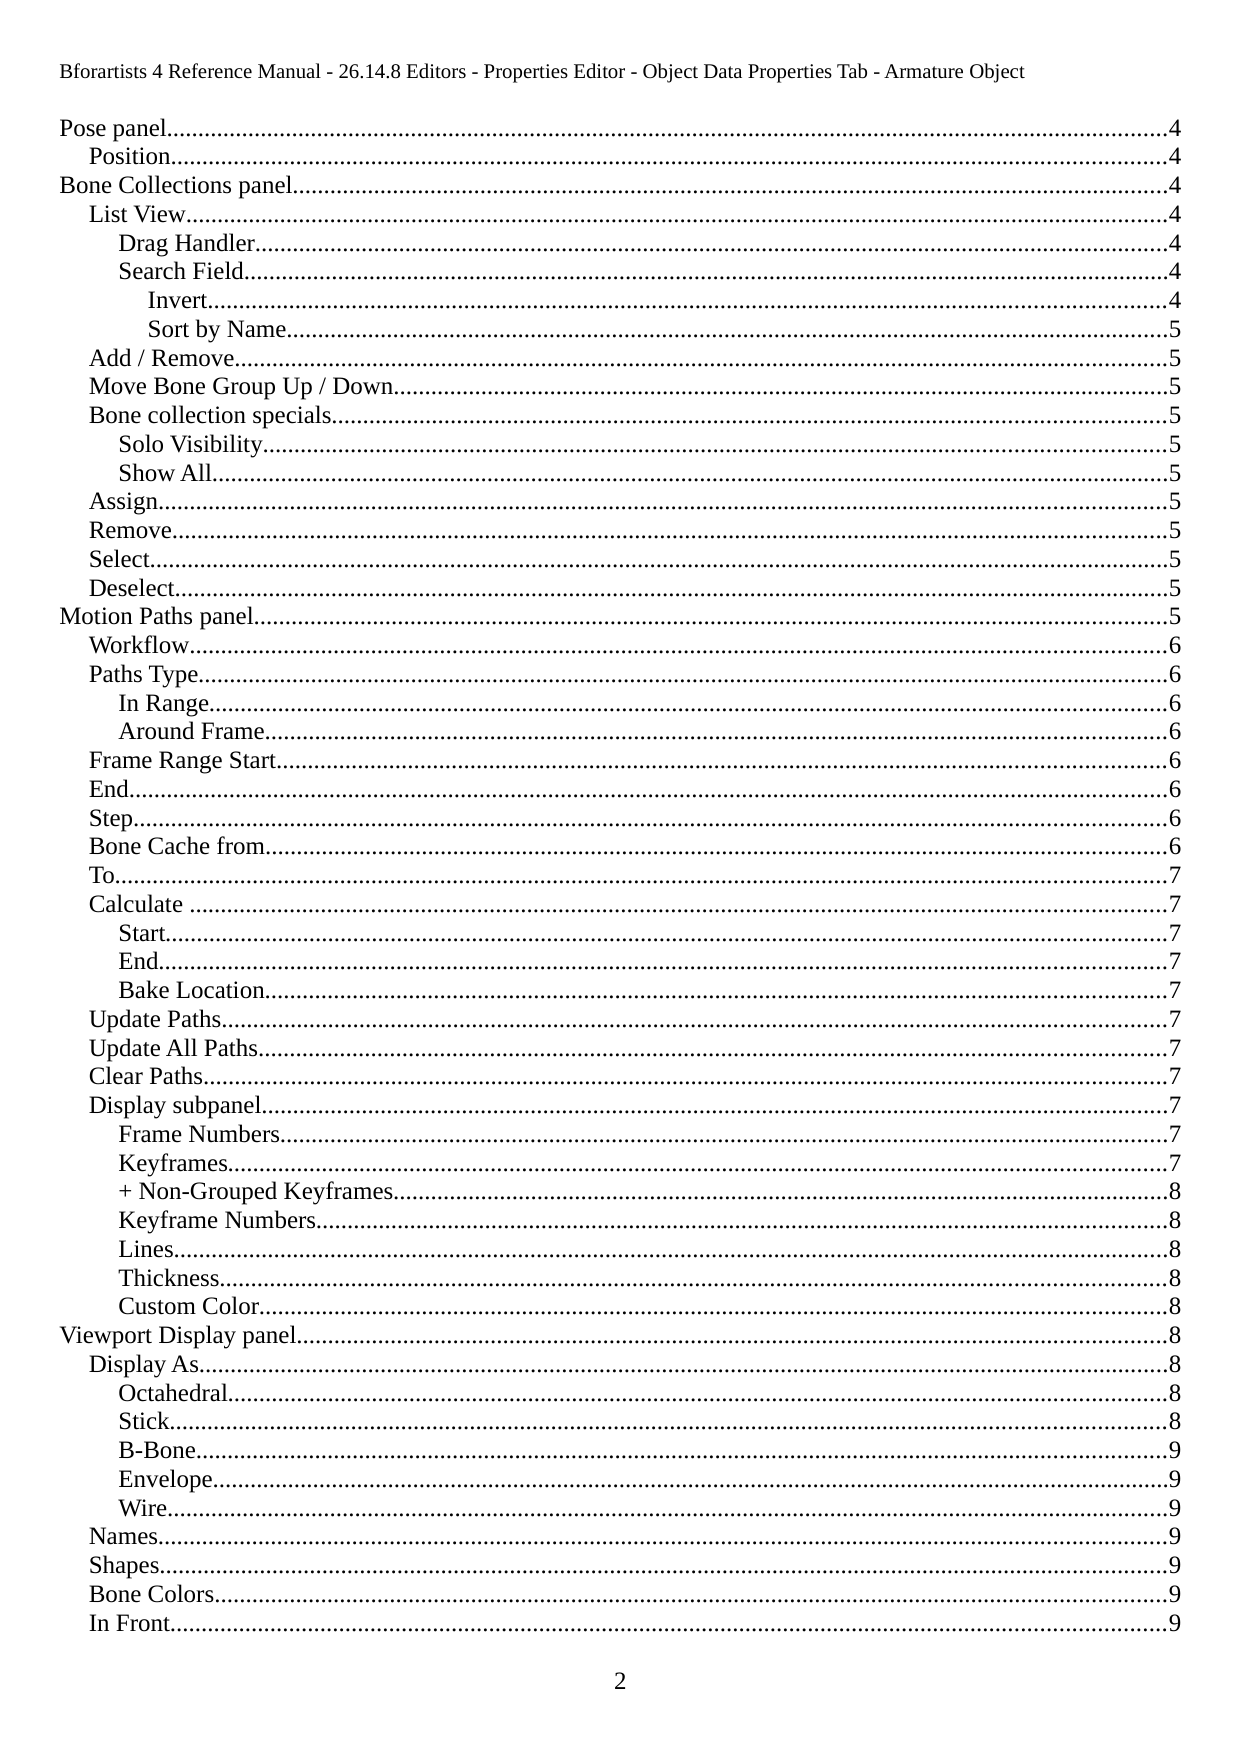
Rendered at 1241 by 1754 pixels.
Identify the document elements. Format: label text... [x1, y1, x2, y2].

text Step 6 [88, 803, 1181, 831]
text Keyframes 7 [118, 1148, 1181, 1176]
text Update All Paths 7 [88, 1033, 1181, 1061]
text Workflow 6 [88, 630, 1181, 659]
text Octahedral 8 [118, 1378, 1181, 1406]
text Search Field 4 [118, 256, 1181, 285]
text End 7 [118, 946, 1181, 975]
text Stick 8 [118, 1406, 1181, 1435]
text Names 9 [88, 1521, 1181, 1550]
text Move Bone Group Up / Down 5 [88, 371, 1181, 400]
text Solo Visibility 5 [118, 429, 1181, 458]
text + Non-Grouped Keyframes 8 [118, 1176, 1181, 1205]
text Paths Type 6 [88, 659, 1181, 688]
text Keyframe Numbers 8 [118, 1205, 1181, 1234]
text Pose panel 4 [59, 113, 1181, 141]
text B-Bone 9 [118, 1435, 1181, 1464]
text Frame Numbers 7 [118, 1119, 1181, 1148]
text Bone collection specials 5 [88, 400, 1181, 429]
text Calculate ... 7 [88, 889, 1181, 918]
text End 6 [88, 774, 1181, 803]
text Start 7 [118, 918, 1181, 946]
text Motion Paths panel 5 [59, 601, 1181, 630]
text Assign 5 [88, 486, 1181, 515]
text Display subpanel 7 [88, 1090, 1181, 1119]
text Bone Collections panel 4 [59, 170, 1181, 199]
text Clear Paths 7 [88, 1061, 1181, 1090]
text List View 4 [88, 199, 1181, 228]
text Select 5 [88, 544, 1181, 573]
text Show All 5 [118, 458, 1181, 486]
text Frame Range Start 6 [88, 745, 1181, 774]
text In Front 9 [88, 1608, 1181, 1636]
text Envelope 9 [118, 1464, 1181, 1493]
text Update Paths 7 [88, 1004, 1181, 1033]
text Bake Location 7 [118, 975, 1181, 1004]
text Invert 4 [147, 285, 1181, 314]
text Sort by Name 5 [147, 314, 1181, 343]
text Add / Remove 5 [88, 343, 1181, 371]
text Drag Handler 4 [118, 228, 1181, 256]
text Deselect 5 [88, 573, 1181, 601]
text Around Frame 6 [118, 716, 1181, 745]
text Display As 8 [88, 1349, 1181, 1378]
text Position 4 [88, 141, 1181, 170]
text In Range 6 [118, 688, 1181, 716]
text Viewport Display panel 8 [59, 1320, 1181, 1349]
text To 7 [88, 860, 1181, 889]
text Bone Cache from 6 [88, 831, 1181, 860]
text Shapes 9 [88, 1550, 1181, 1579]
text Bone Colors 9 [88, 1579, 1181, 1608]
text Wire 9 [118, 1493, 1181, 1521]
text Remove 5 [88, 515, 1181, 544]
text Lines 8 [118, 1234, 1181, 1263]
text Custom Color 8 [118, 1291, 1181, 1320]
text Thickness 8 [118, 1263, 1181, 1291]
